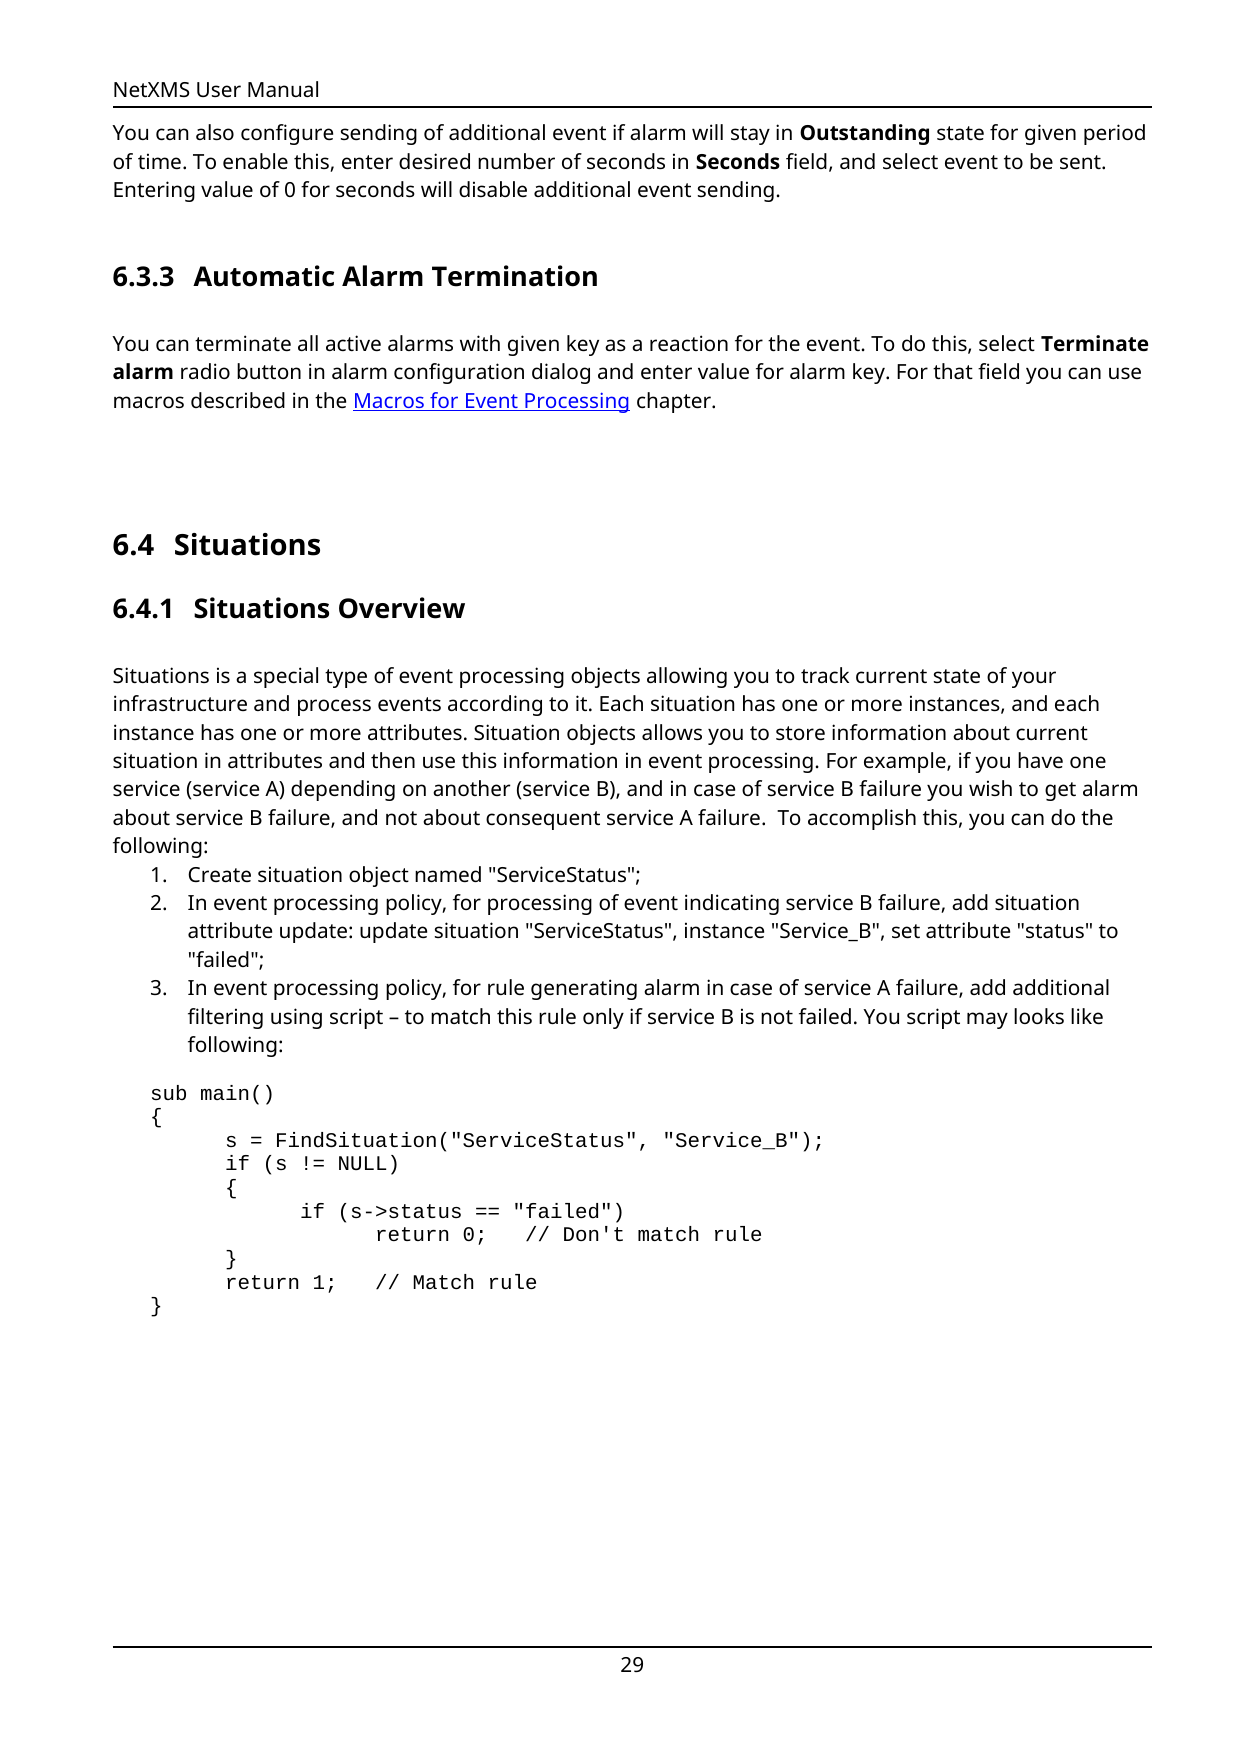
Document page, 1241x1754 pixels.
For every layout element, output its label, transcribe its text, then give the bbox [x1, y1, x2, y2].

text if (s->status == "failed") [150, 1201, 1152, 1224]
text You can terminate all active alarms with given key as a reaction for the event. To do this, select Terminate alarm radio button in alarm configuration dialog and enter value for alarm key. For that field you can use macros described in the Macros for Event Processing chapter. [112, 329, 1152, 414]
text if (s != NULL) [150, 1153, 1152, 1177]
subtitle Automatic Alarm Termination [112, 257, 1152, 294]
subtitle Situations [112, 524, 1152, 564]
list In event processing policy, for rule generating alarm in case of service A failure, add additional filtering using script – to match this rule only if service B is not failed. You script may looks like following: [150, 973, 1152, 1059]
text { [150, 1177, 1152, 1201]
text return 1; // Match rule [150, 1272, 1152, 1295]
text } [150, 1295, 1152, 1319]
text Situations is a special type of event processing objects allowing you to track current state of your infrastructure and process events according to it. Each situation has one or more instances, and each instance has one or more attributes. Situation objects allows you to store information about current situation in attributes and then use this information in event processing. For example, if you have one service (service A) depending on another (service B), and in case of service B failure you wish to get alarm about service B failure, and not about consequent service A failure. To accomplish this, you can do the following: [112, 661, 1152, 860]
subtitle Situations Overview [112, 589, 1152, 626]
list Create situation object named "ServiceStatus"; [150, 860, 1152, 888]
text sub main() [150, 1082, 1152, 1106]
text return 0; // Don't match rule [150, 1224, 1152, 1248]
text } [150, 1248, 1152, 1272]
text { [150, 1106, 1152, 1130]
text You can also configure sending of additional event if alarm will stay in Outstanding state for given period of time. To enable this, enter desired number of seconds in Seconds field, and select event to be sent. Entering value of 0 for seconds will disable additional event sending. [112, 118, 1152, 204]
text s = FindSituation("ServiceStatus", "Service_B"); [150, 1130, 1152, 1153]
list In event processing policy, for processing of event indicating service B failure, add situation attribute update: update situation "ServiceStatus", instance "Service_B", set attribute "status" to "failed"; [150, 888, 1152, 973]
